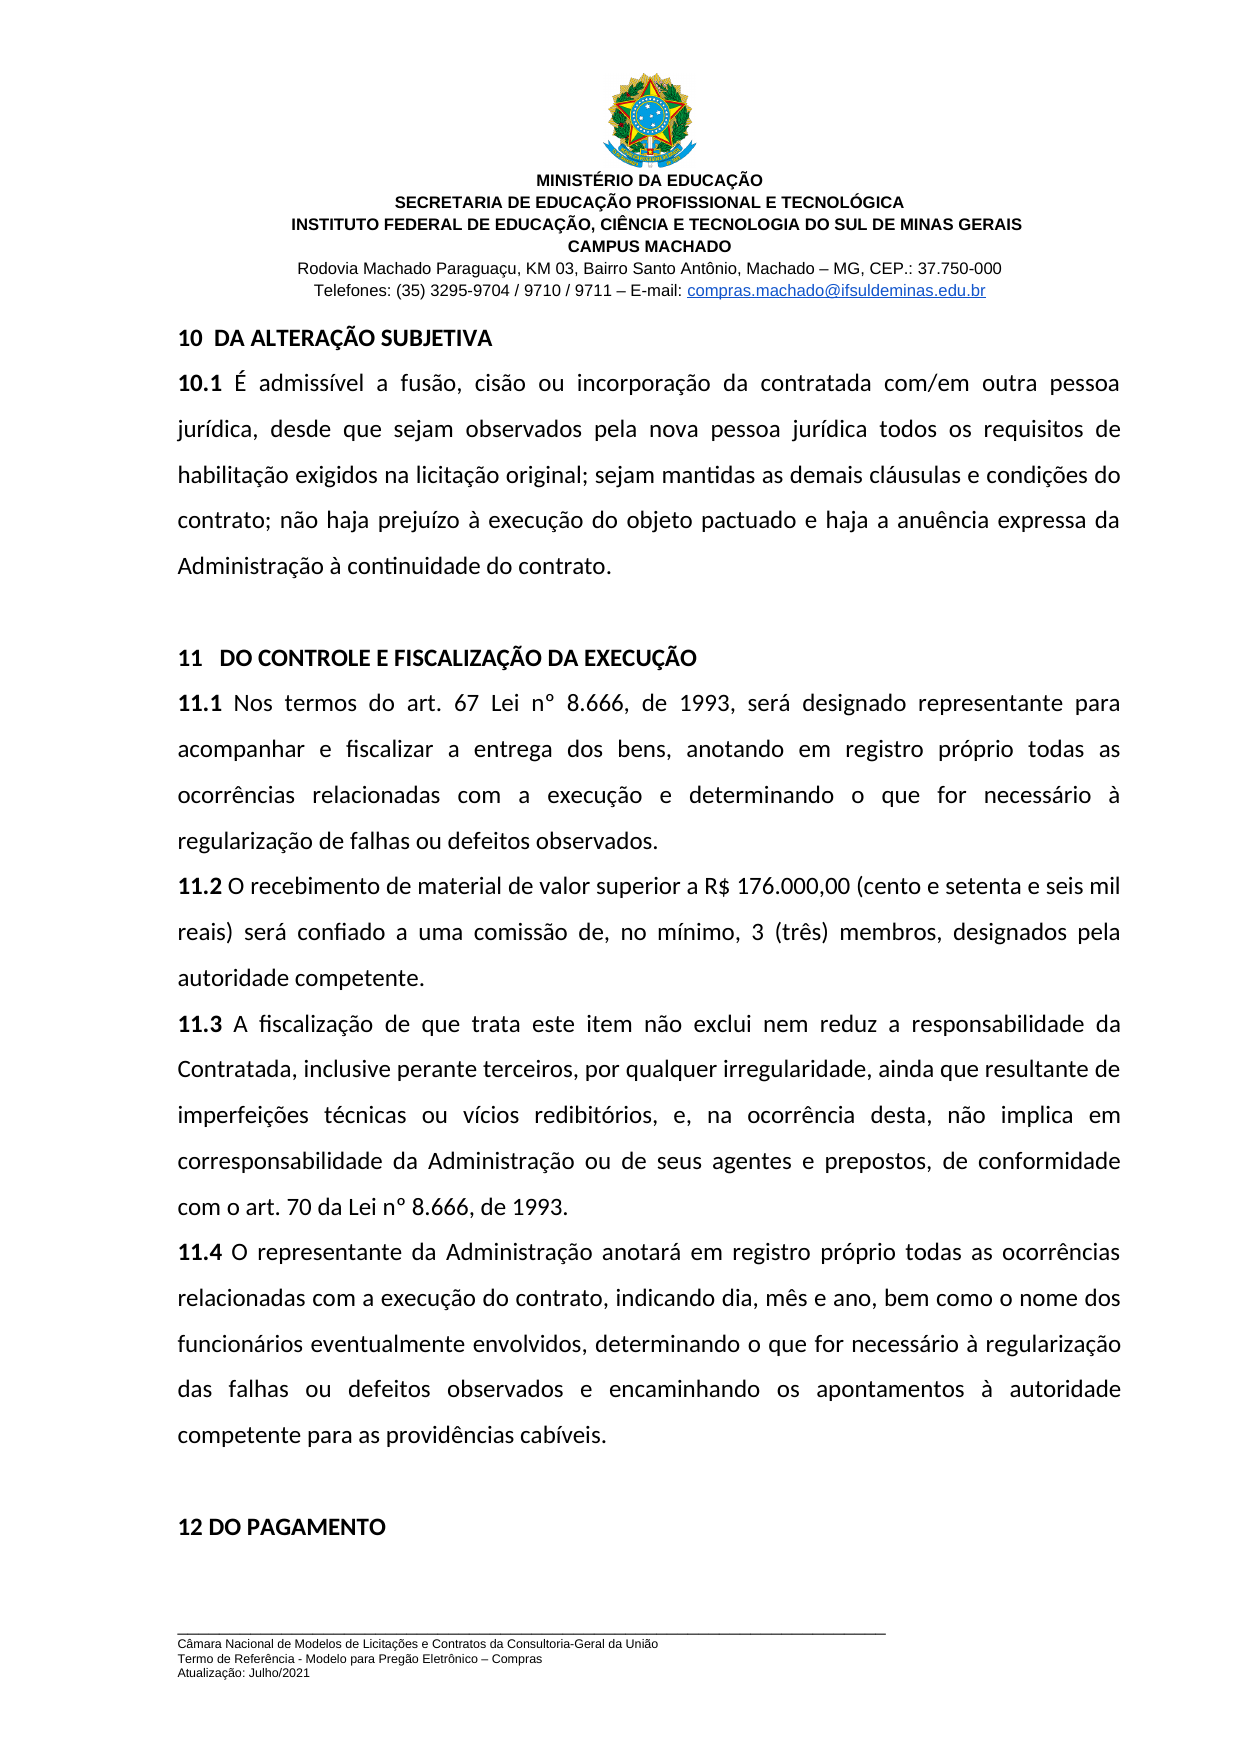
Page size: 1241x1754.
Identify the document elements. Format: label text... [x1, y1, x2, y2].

text 10 DA ALTERAÇÃO SUBJETIVA [177, 322, 1122, 352]
picture [643, 163, 658, 168]
text 11.2 O recebimento de material de valor superior a R$ 176.000,00 (cento e setenta e seis mil reais) será confiado a uma comissão de, no mínimo, 3 (três) membros, designados pela autoridade competente. [177, 871, 1122, 992]
text 10.1 É admissível a fusão, cisão ou incorporação da contratada com/em outra pessoa jurídica, desde que sejam observados pela nova pessoa jurídica todos os requisitos de habilitação exigidos na licitação original; sejam mantidas as demais cláusulas e condições do contrato; não haja prejuízo à execução do objeto pactuado e haja a anuência expressa da Administração à continuidade do contrato. [177, 367, 1122, 581]
text 11.4 O representante da Administração anotará em registro próprio todas as ocorrências relacionadas com a execução do contrato, indicando dia, mês e ano, bem como o nome dos funcionários eventualmente envolvidos, determinando o que for necessário à regularização das falhas ou defeitos observados e encaminhando os apontamentos à autoridade competente para as providências cabíveis. [177, 1236, 1122, 1450]
text 11 DO CONTROLE E FISCALIZAÇÃO DA EXECUÇÃO [177, 642, 1122, 672]
text 11.1 Nos termos do art. 67 Lei nº 8.666, de 1993, será designado representante para acompanhar e fiscalizar a entrega dos bens, anotando em registro próprio todas as ocorrências relacionadas com a execução e determinando o que for necessário à regularização de falhas ou defeitos observados. [177, 688, 1122, 855]
text 12 DO PAGAMENTO [177, 1511, 1122, 1541]
picture [669, 149, 680, 155]
text 11.3 A fiscalização de que trata este item não exclui nem reduz a responsabilidade da Contratada, inclusive perante terceiros, por qualquer irregularidade, ainda que resultante de imperfeições técnicas ou vícios redibitórios, e, na ocorrência desta, não implica em corresponsabilidade da Administração ou de seus agentes e prepostos, de conformidade com o art. 70 da Lei nº 8.666, de 1993. [177, 1008, 1122, 1221]
picture [603, 73, 697, 168]
